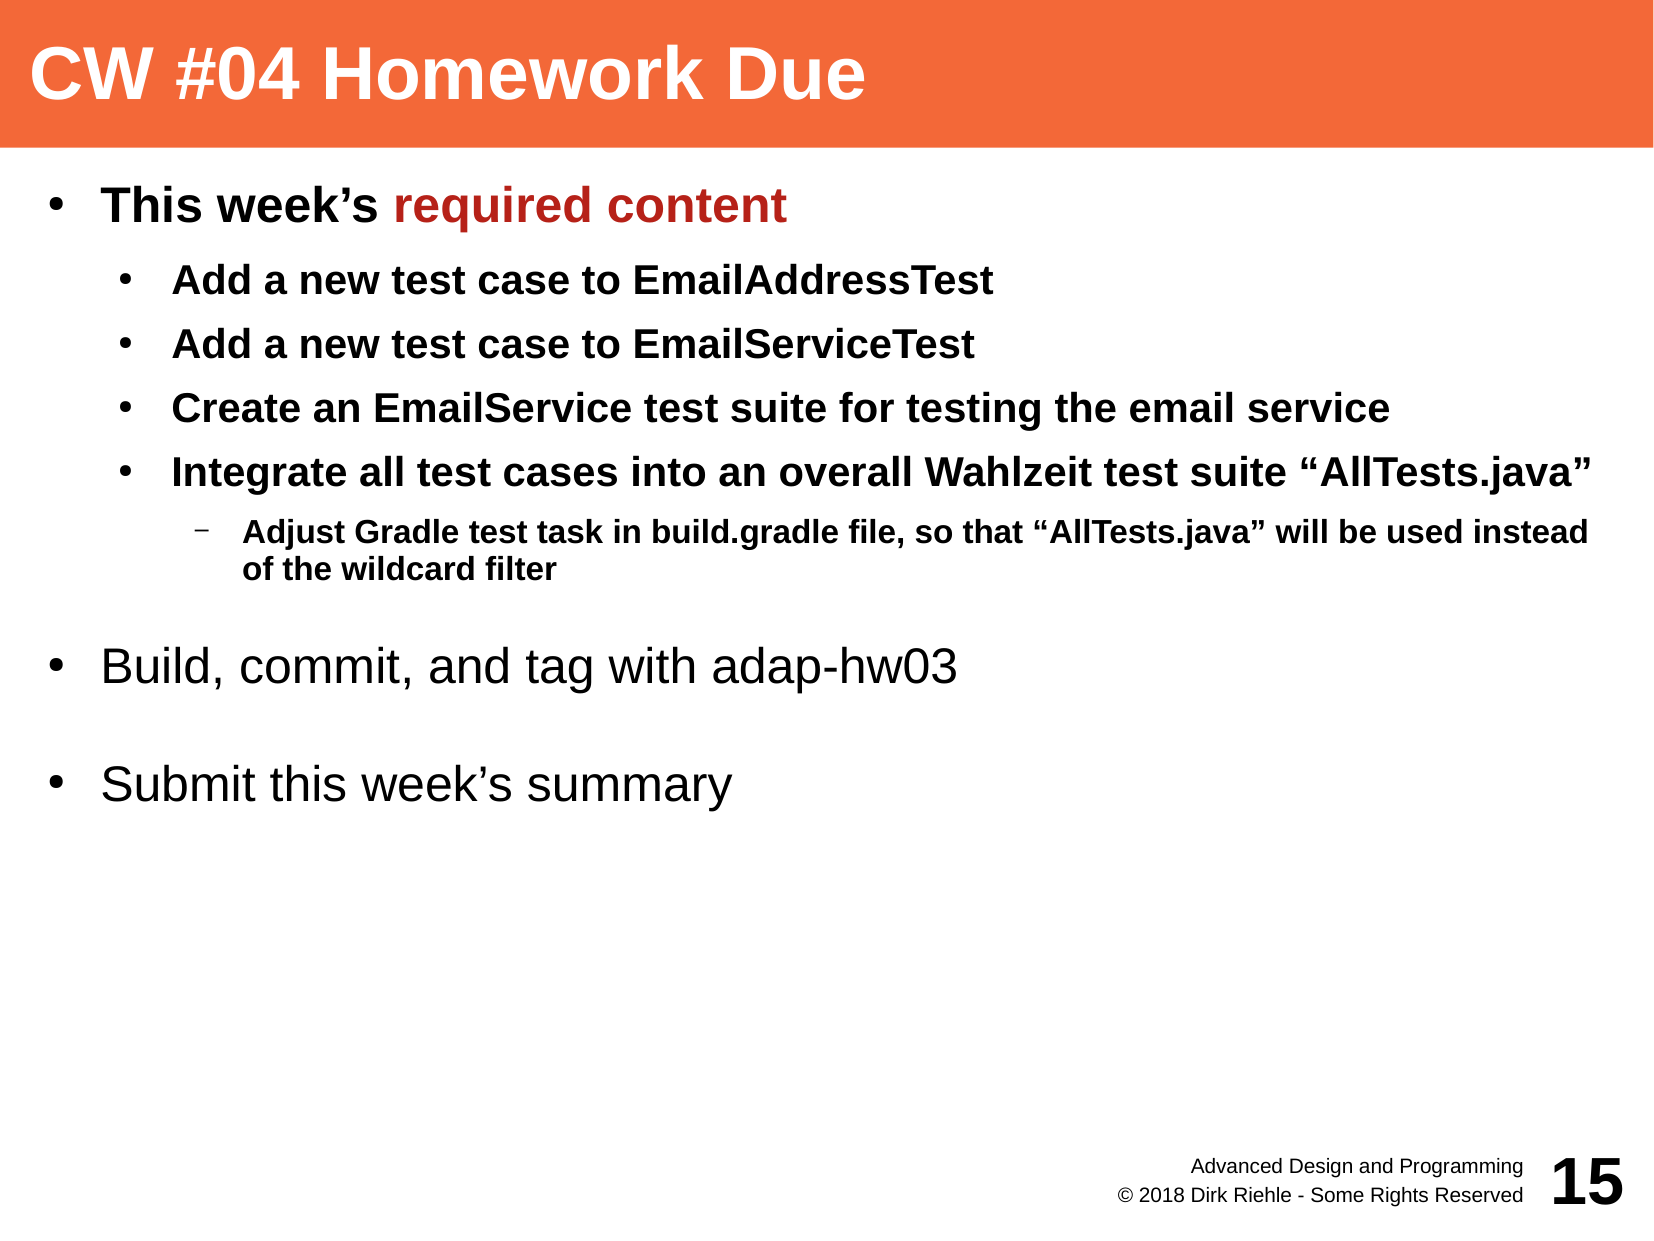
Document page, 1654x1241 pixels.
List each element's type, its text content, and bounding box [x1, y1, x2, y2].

title CW #04 Homework Due [0, 0, 1654, 148]
list This week’s required content Add a new test case to EmailAddressTest Add a new test case to EmailServiceTest Create an EmailService test suite for testing the email service Integrate all test cases into an overall Wahlzeit test suite “AllTests.java” Adjust Gradle test task in build.gradle file, so that “AllTests.java” will be used instead of the wildcard filter Build, commit, and tag with adap-hw03 Submit this week’s summary [29, 177, 1625, 1211]
